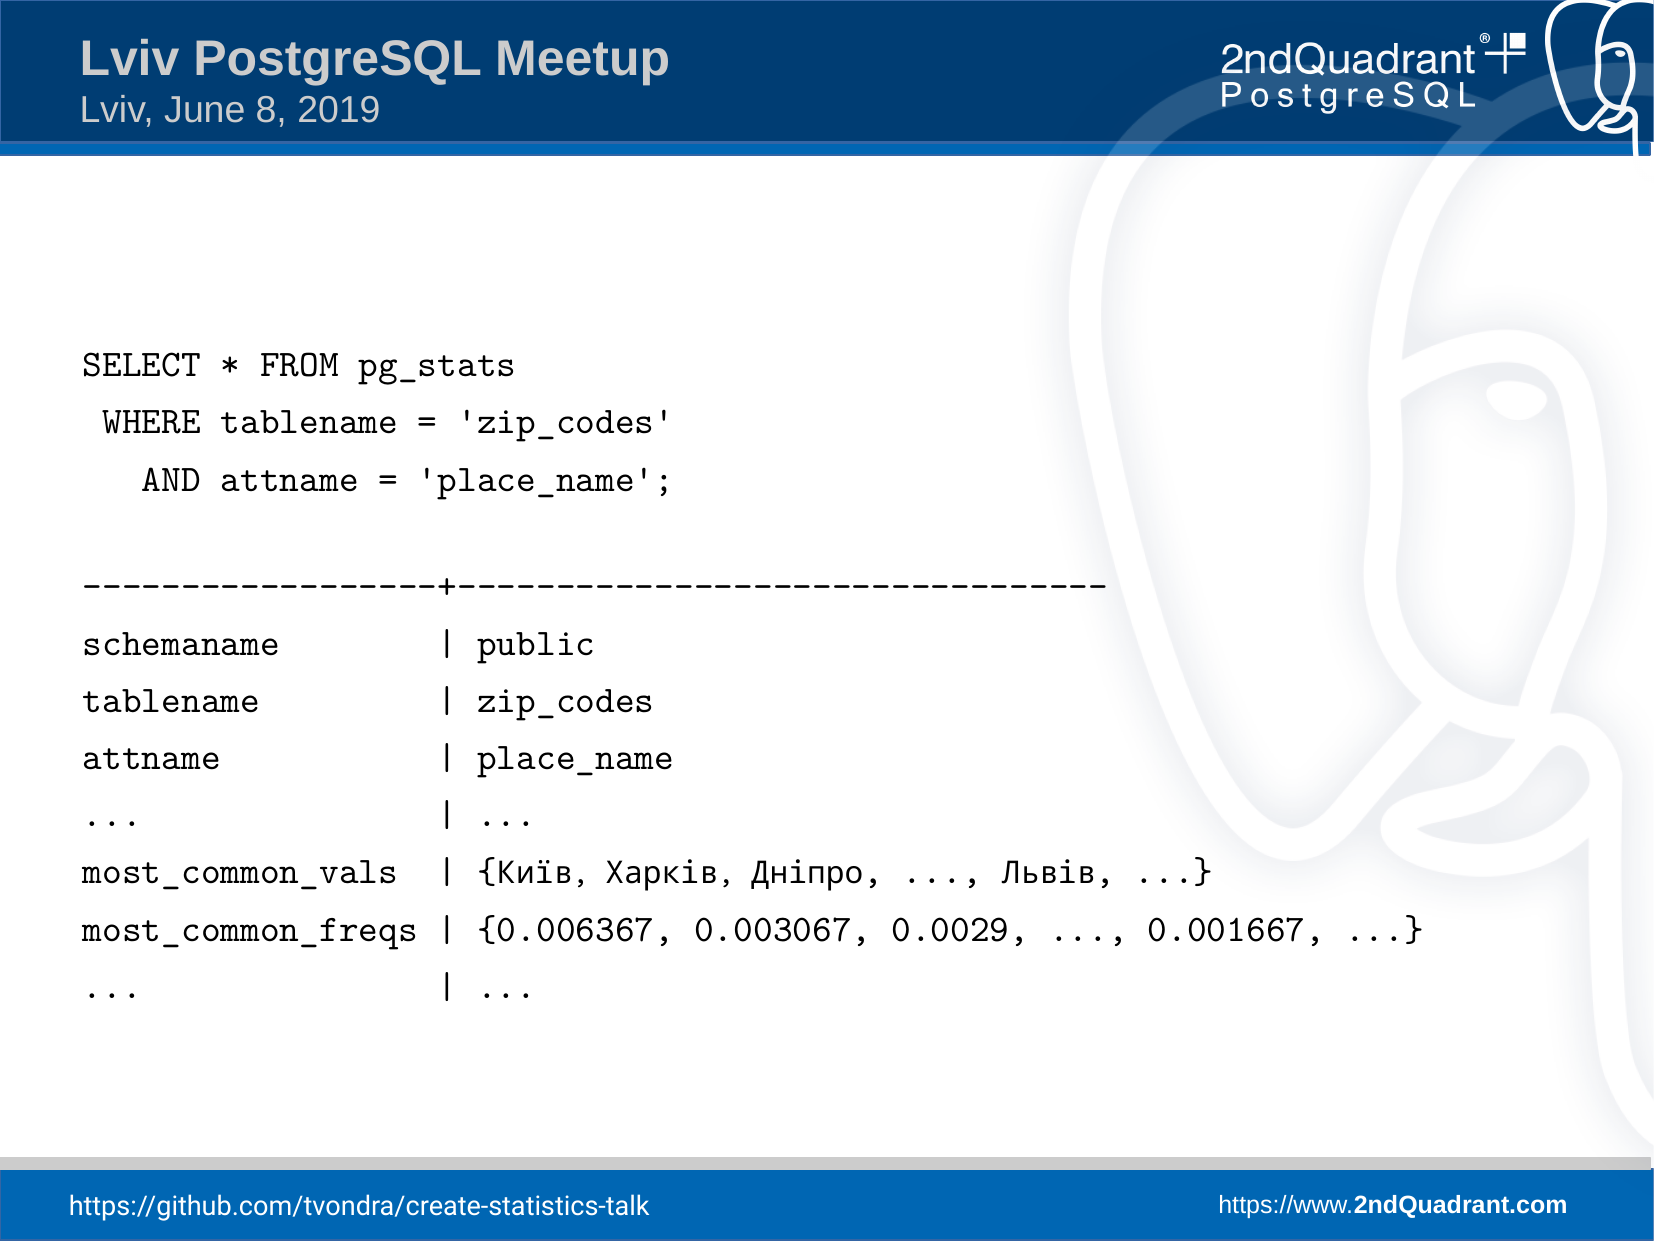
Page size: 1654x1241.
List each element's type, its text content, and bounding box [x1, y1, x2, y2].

picture [632, 0, 1654, 1241]
list SELECT * FROM pg_stats WHERE tablename = 'zip_codes' AND attname = 'place_name'; ------------------+--------------------------------- schemaname | public tablename | zip_codes attname | place_name ... | ... most_common_vals | {Київ, Харків, Дніпро, ..., Львів, ...} most_common_freqs | {0.006367, 0.003067, 0.0029, ..., 0.001667, ...} ... | ... [82, 331, 1571, 1051]
